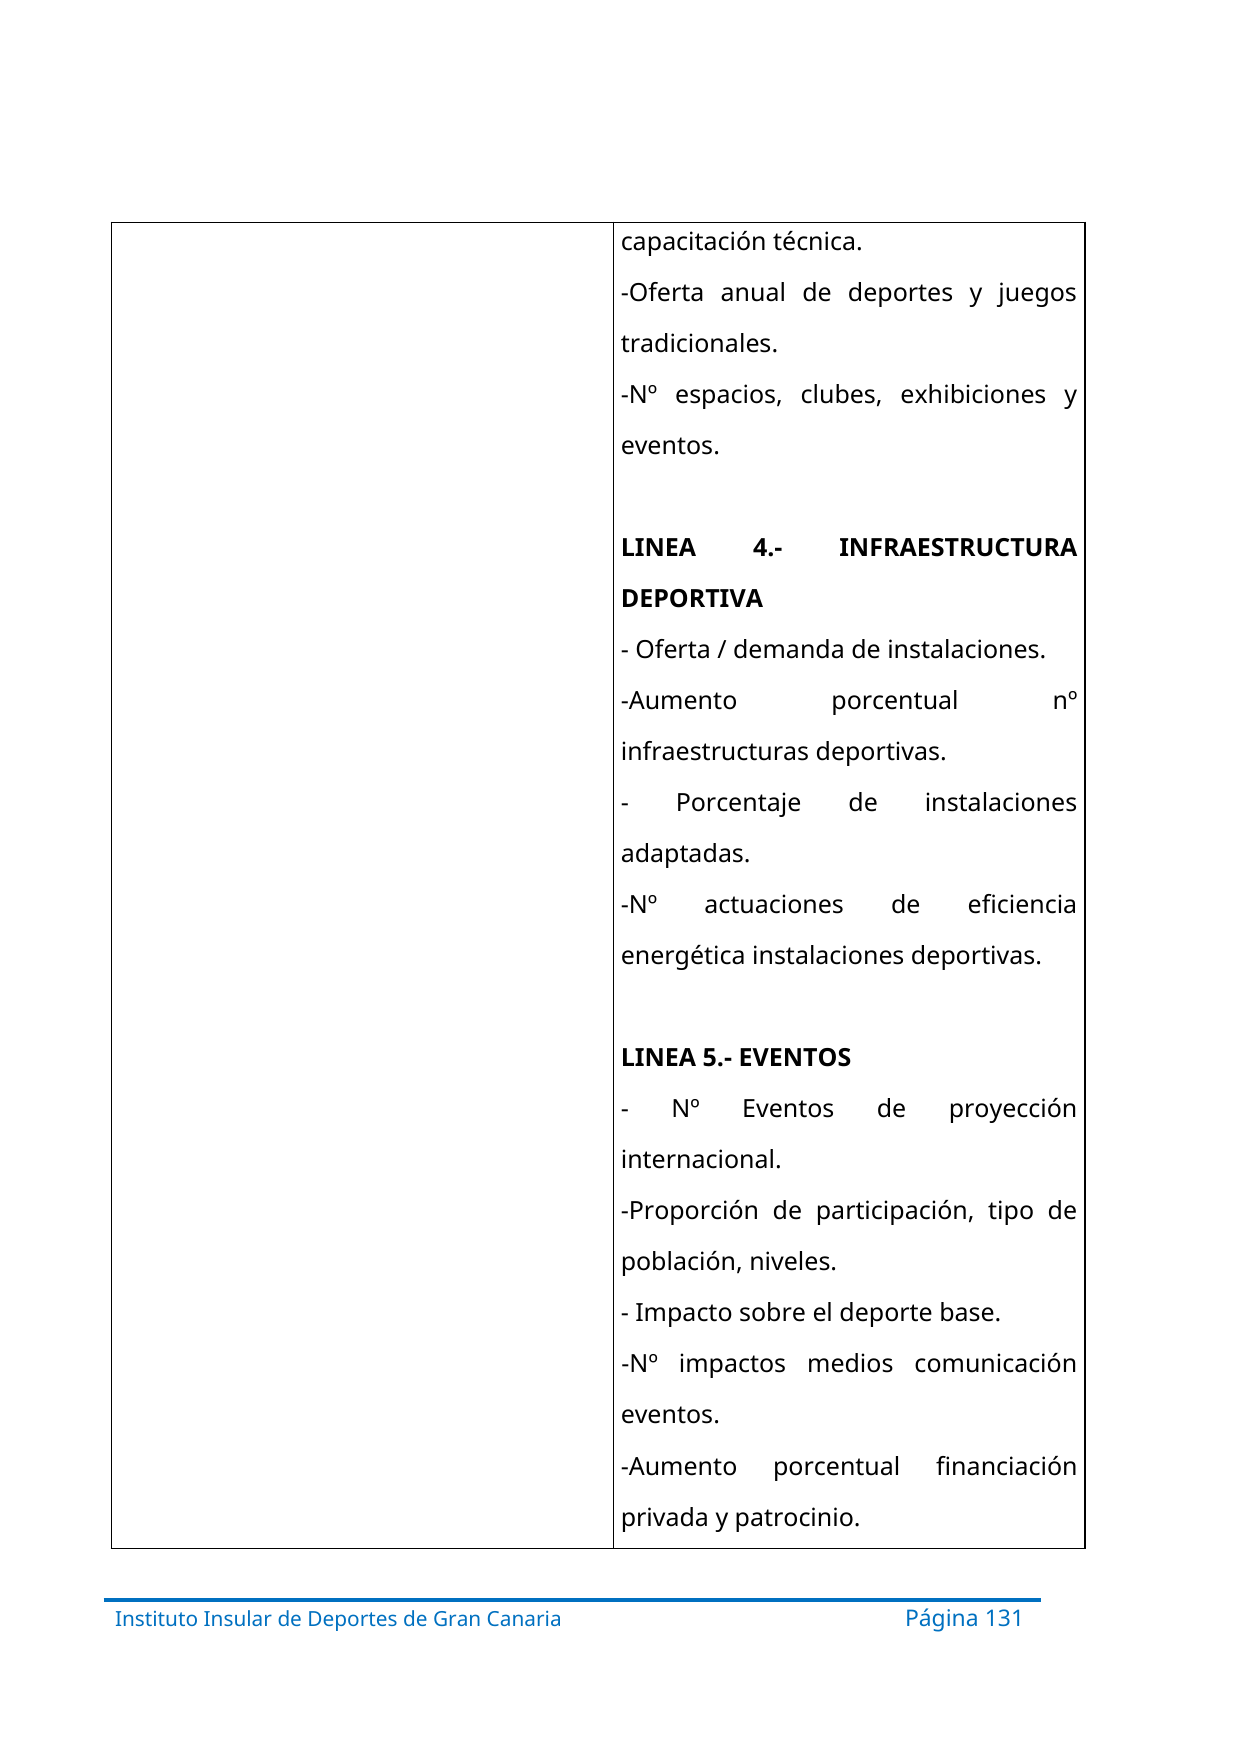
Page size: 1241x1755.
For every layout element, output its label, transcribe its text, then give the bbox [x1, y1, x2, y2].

table_cell capacitación técnica. -Oferta anual de deportes y juegos tradicionales. -Nº espacios, clubes, exhibiciones y eventos. LINEA 4.- INFRAESTRUCTURA DEPORTIVA - Oferta / demanda de instalaciones. -Aumento porcentual nº infraestructuras deportivas. - Porcentaje de instalaciones adaptadas. -Nº actuaciones de eficiencia energética instalaciones deportivas. LINEA 5.- EVENTOS - Nº Eventos de proyección internacional. -Proporción de participación, tipo de población, niveles. - Impacto sobre el deporte base. -Nº impactos medios comunicación eventos. -Aumento porcentual financiación privada y patrocinio. [614, 223, 1084, 1547]
table_cell [112, 223, 613, 1547]
